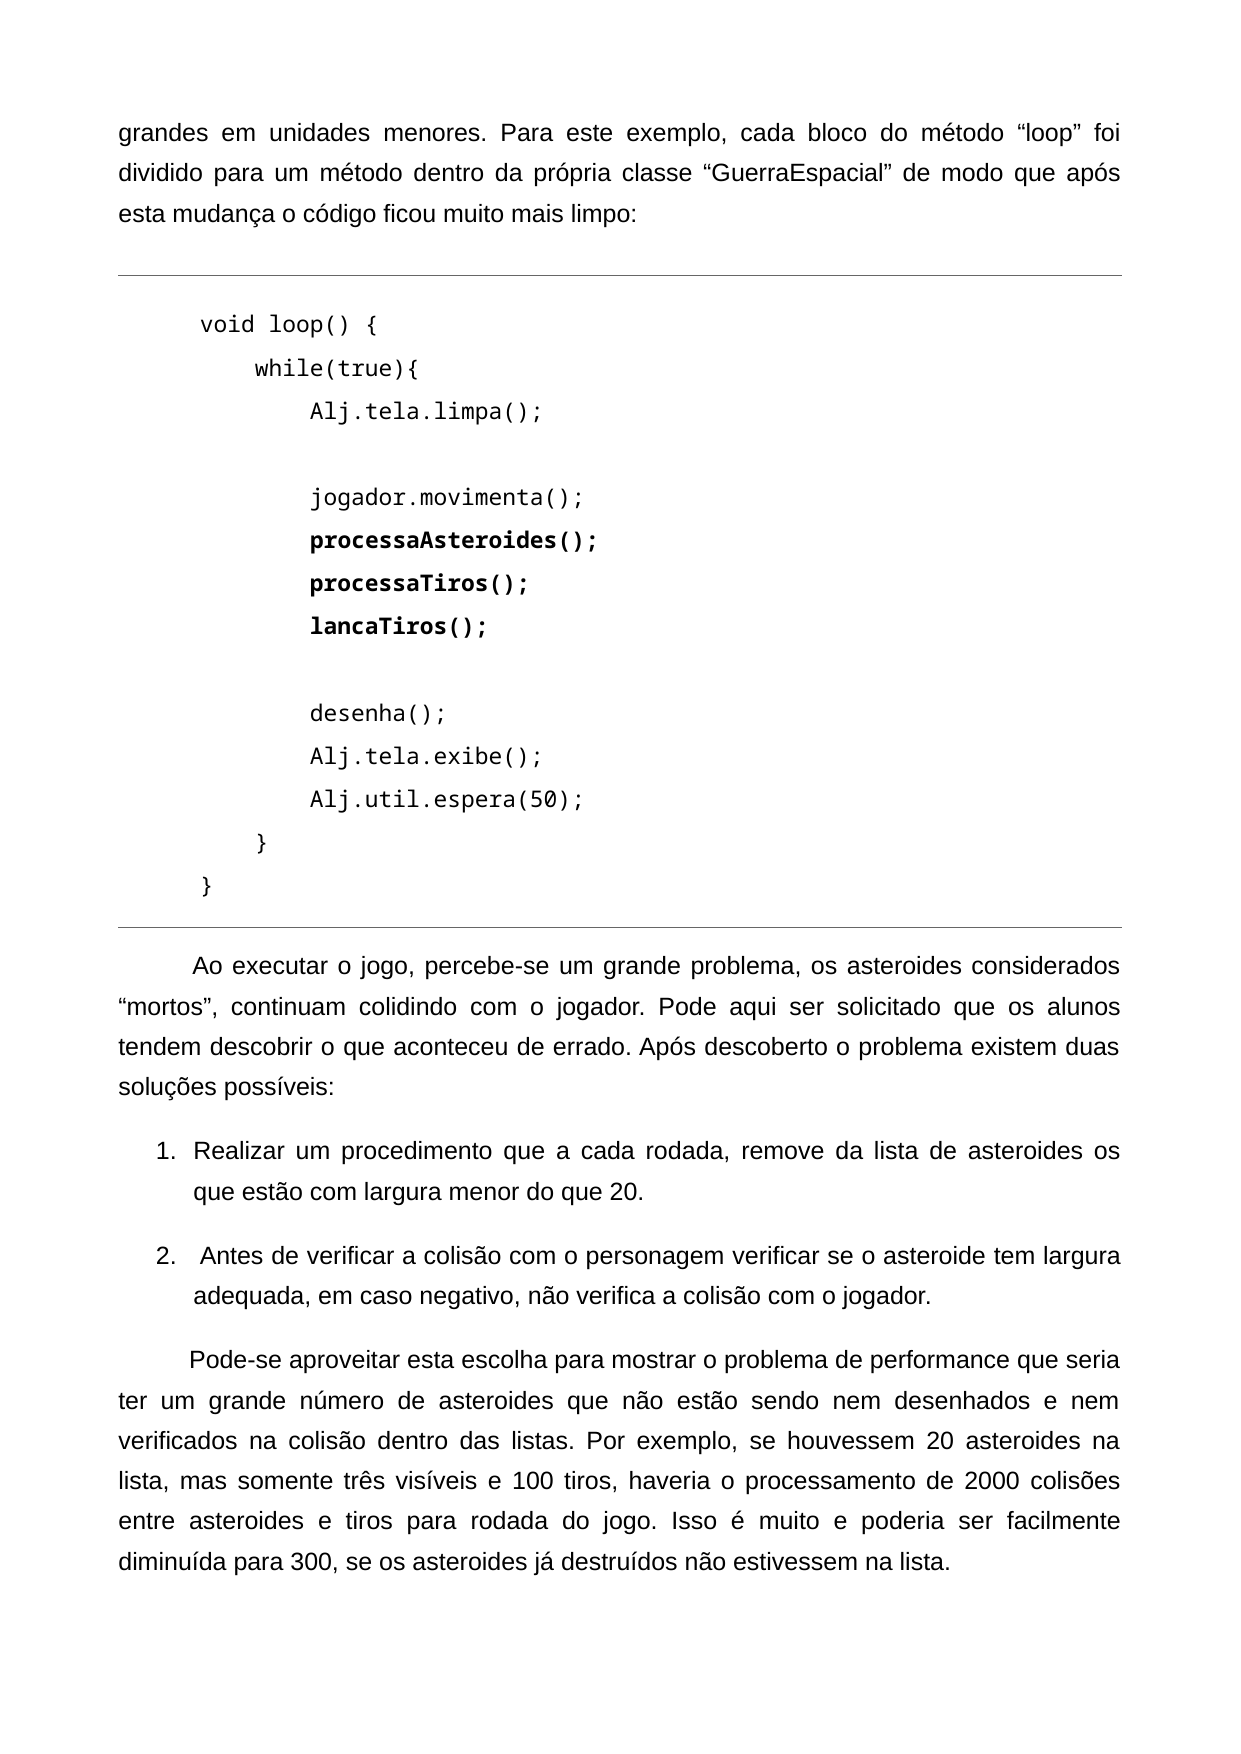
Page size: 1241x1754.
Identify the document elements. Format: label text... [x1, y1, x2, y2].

list Antes de verificar a colisão com o personagem verificar se o asteroide tem largura adequada, em caso negativo, não verifica a colisão com o jogador. [156, 1241, 1122, 1310]
text Alj.util.espera(50); [145, 783, 1096, 814]
text grandes em unidades menores. Para este exemplo, cada bloco do método “loop” foi dividido para um método dentro da própria classe “GuerraEspacial” de modo que após esta mudança o código ficou muito mais limpo: [118, 118, 1122, 227]
text Ao executar o jogo, percebe-se um grande problema, os asteroides considerados “mortos”, continuam colidindo com o jogador. Pode aqui ser solicitado que os alunos tendem descobrir o que aconteceu de errado. Após descoberto o problema existem duas soluções possíveis: [118, 928, 1122, 1101]
text void loop() { [145, 308, 1096, 340]
text } [145, 826, 1096, 857]
text Alj.tela.exibe(); [145, 740, 1096, 771]
text Pode-se aproveitar esta escolha para mostrar o problema de performance que seria ter um grande número de asteroides que não estão sendo nem desenhados e nem verificados na colisão dentro das listas. Por exemplo, se houvessem 20 asteroides na lista, mas somente três visíveis e 100 tiros, haveria o processamento de 2000 colisões entre asteroides e tiros para rodada do jogo. Isso é muito e poderia ser facilmente diminuída para 300, se os asteroides já destruídos não estivessem na lista. [118, 1346, 1122, 1575]
text jogador.movimenta(); [145, 481, 1096, 512]
text processaAsteroides(); [145, 524, 1096, 555]
text } [145, 869, 1096, 900]
text while(true){ [145, 352, 1096, 383]
list Realizar um procedimento que a cada rodada, remove da lista de asteroides os que estão com largura menor do que 20. [156, 1136, 1122, 1205]
text desenha(); [145, 697, 1096, 728]
text Alj.tela.limpa(); [145, 395, 1096, 426]
text lancaTiros(); [145, 610, 1096, 642]
text [118, 263, 1122, 275]
text processaTiros(); [145, 567, 1096, 598]
text [118, 276, 1122, 927]
